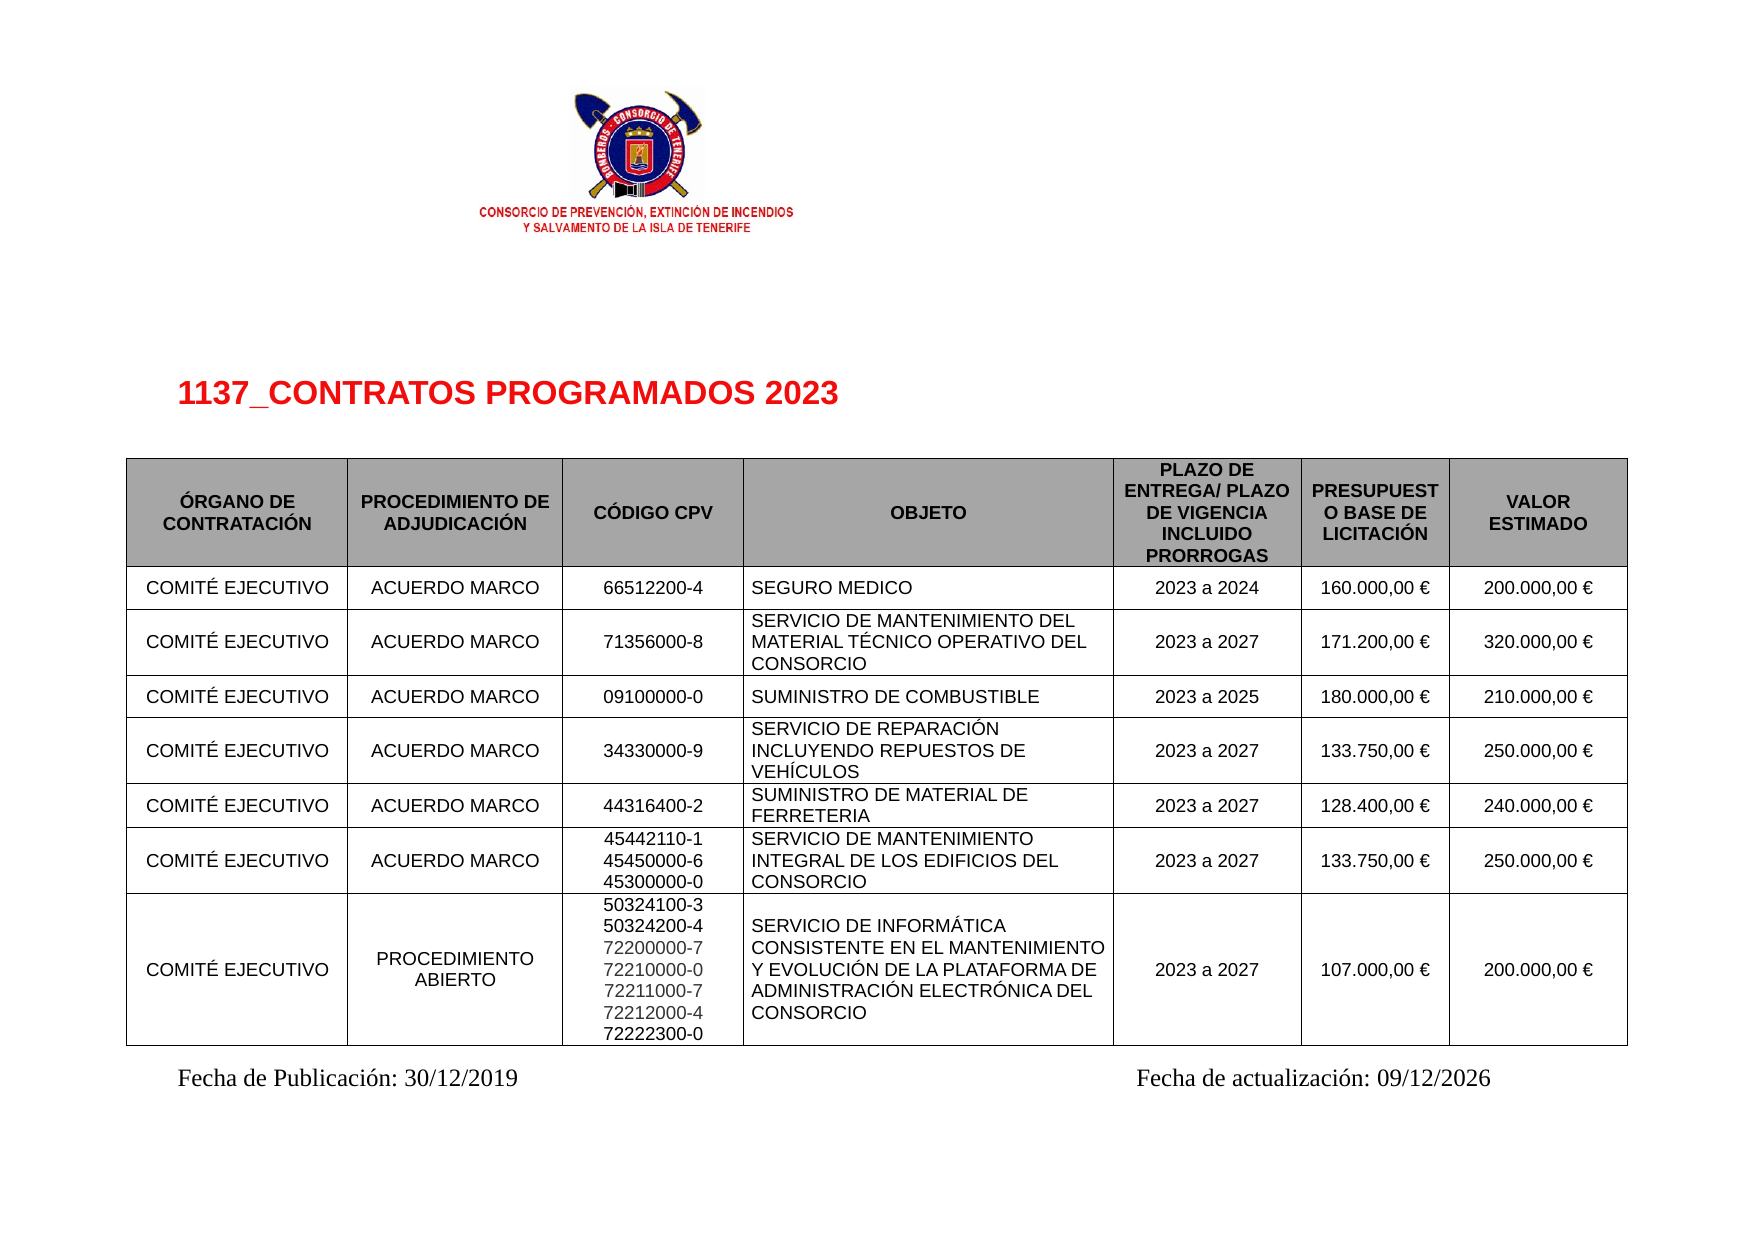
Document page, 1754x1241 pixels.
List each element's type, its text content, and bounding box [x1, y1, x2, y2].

table_cell ACUERDO MARCO [348, 784, 562, 827]
table_cell ACUERDO MARCO [348, 567, 562, 609]
table_cell COMITÉ EJECUTIVO [127, 828, 347, 893]
table_header PLAZO DE ENTREGA/ PLAZO DE VIGENCIA INCLUIDO PRORROGAS [1114, 459, 1301, 566]
table_cell SERVICIO DE MANTENIMIENTO DEL MATERIAL TÉCNICO OPERATIVO DEL CONSORCIO [744, 610, 1113, 674]
table_cell 133.750,00 € [1302, 718, 1449, 783]
table_cell 2023 a 2027 [1114, 828, 1301, 893]
table_cell COMITÉ EJECUTIVO [127, 784, 347, 827]
table_cell 2023 a 2027 [1114, 718, 1301, 783]
table_cell 2023 a 2025 [1114, 676, 1301, 717]
table_cell ACUERDO MARCO [348, 718, 562, 783]
table_cell 180.000,00 € [1302, 676, 1449, 717]
table_cell 66512200-4 [563, 567, 743, 609]
table_cell COMITÉ EJECUTIVO [127, 894, 347, 1044]
table_cell ACUERDO MARCO [348, 828, 562, 893]
table_cell 2023 a 2027 [1114, 784, 1301, 827]
table_cell SUMINISTRO DE COMBUSTIBLE [744, 676, 1113, 717]
table_cell 200.000,00 € [1450, 894, 1627, 1044]
table_cell ACUERDO MARCO [348, 676, 562, 717]
table_header ÓRGANO DE CONTRATACIÓN [127, 459, 347, 566]
table_cell 34330000-9 [563, 718, 743, 783]
table_header OBJETO [744, 459, 1113, 566]
table_cell ACUERDO MARCO [348, 610, 562, 674]
table_cell 107.000,00 € [1302, 894, 1449, 1044]
table_cell 45442110-1 45450000-6 45300000-0 [563, 828, 743, 893]
table_header CÓDIGO CPV [563, 459, 743, 566]
table_cell 250.000,00 € [1450, 828, 1627, 893]
table_cell COMITÉ EJECUTIVO [127, 676, 347, 717]
table_cell SEGURO MEDICO [744, 567, 1113, 609]
table_cell SERVICIO DE INFORMÁTICA CONSISTENTE EN EL MANTENIMIENTO Y EVOLUCIÓN DE LA PLATAFORMA DE ADMINISTRACIÓN ELECTRÓNICA DEL CONSORCIO [744, 894, 1113, 1044]
table_cell 320.000,00 € [1450, 610, 1627, 674]
table_cell PROCEDIMIENTO ABIERTO [348, 894, 562, 1044]
table_cell 71356000-8 [563, 610, 743, 674]
table_cell 210.000,00 € [1450, 676, 1627, 717]
table_cell SERVICIO DE MANTENIMIENTO INTEGRAL DE LOS EDIFICIOS DEL CONSORCIO [744, 828, 1113, 893]
table_cell 171.200,00 € [1302, 610, 1449, 674]
table_cell 2023 a 2027 [1114, 610, 1301, 674]
table_cell 160.000,00 € [1302, 567, 1449, 609]
table_cell COMITÉ EJECUTIVO [127, 567, 347, 609]
table_cell 2023 a 2024 [1114, 567, 1301, 609]
table_cell COMITÉ EJECUTIVO [127, 718, 347, 783]
table_cell 09100000-0 [563, 676, 743, 717]
subtitle 1137_CONTRATOS PROGRAMADOS 2023 [177, 373, 1577, 412]
table_cell COMITÉ EJECUTIVO [127, 610, 347, 674]
table_header VALOR ESTIMADO [1450, 459, 1627, 566]
table_header PRESUPUESTO BASE DE LICITACIÓN [1302, 459, 1449, 566]
table_cell 44316400-2 [563, 784, 743, 827]
table_cell 128.400,00 € [1302, 784, 1449, 827]
table_cell SERVICIO DE REPARACIÓN INCLUYENDO REPUESTOS DE VEHÍCULOS [744, 718, 1113, 783]
table_cell 2023 a 2027 [1114, 894, 1301, 1044]
table_cell 200.000,00 € [1450, 567, 1627, 609]
table_cell 240.000,00 € [1450, 784, 1627, 827]
table_cell 50324100-3 50324200-4 72200000-7 72210000-0 72211000-7 72212000-4 72222300-0 [563, 894, 743, 1044]
table_header PROCEDIMIENTO DE ADJUDICACIÓN [348, 459, 562, 566]
table_cell 133.750,00 € [1302, 828, 1449, 893]
table_cell 250.000,00 € [1450, 718, 1627, 783]
table_cell SUMINISTRO DE MATERIAL DE FERRETERIA [744, 784, 1113, 827]
